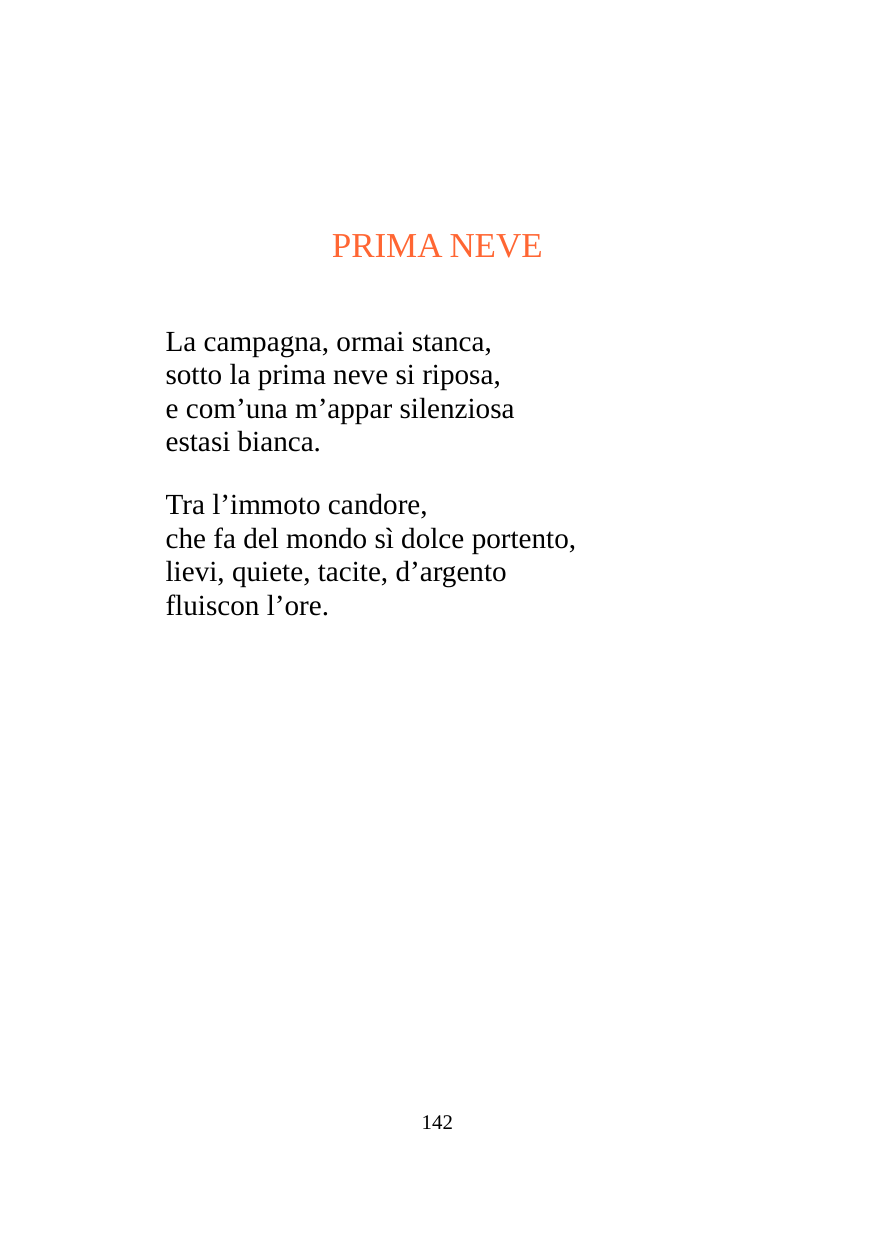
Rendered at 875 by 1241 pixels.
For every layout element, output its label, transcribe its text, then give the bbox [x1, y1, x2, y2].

text La campagna, ormai stanca, sotto la prima neve si riposa, e com’una m’appar silenziosa estasi bianca. [165, 324, 768, 458]
subtitle PRIMA NEVE [106, 224, 768, 264]
text Tra l’immoto candore, che fa del mondo sì dolce portento, lievi, quiete, tacite, d’argento fluiscon l’ore. [165, 487, 768, 621]
